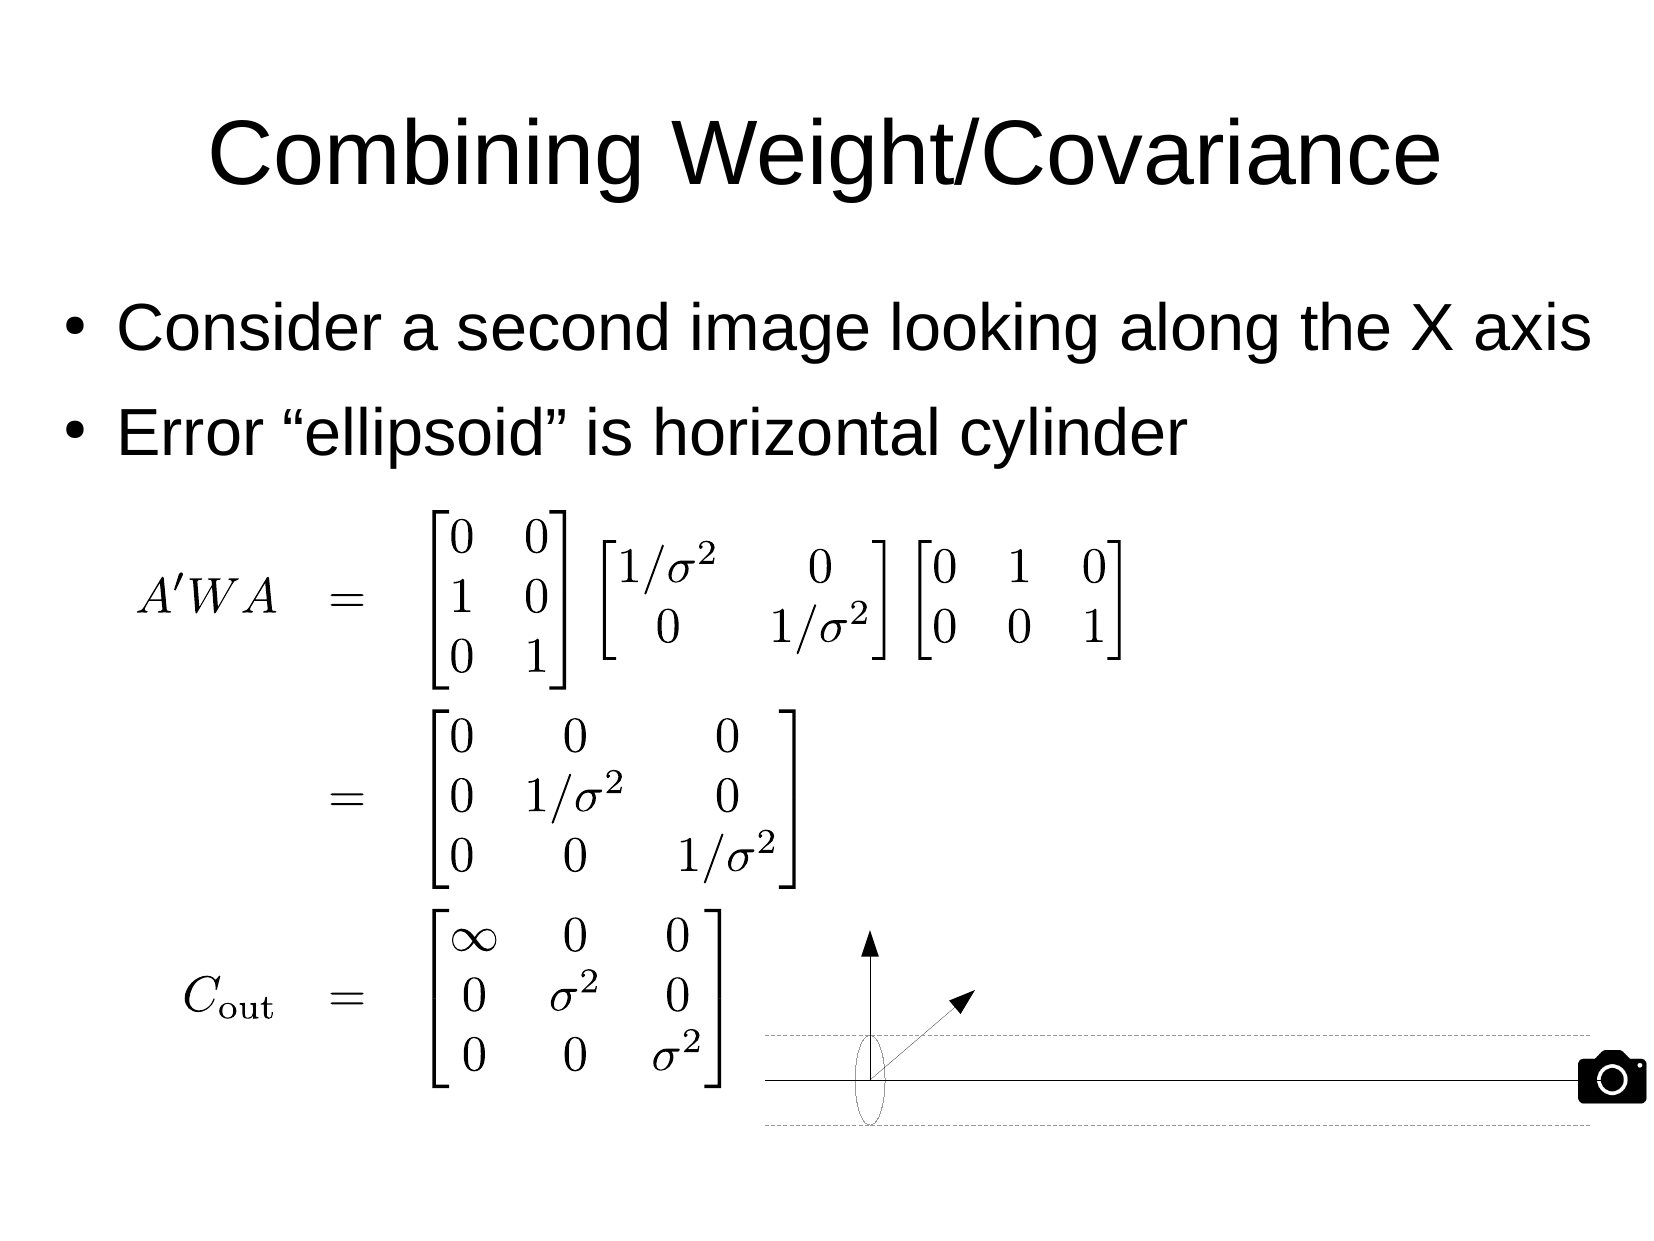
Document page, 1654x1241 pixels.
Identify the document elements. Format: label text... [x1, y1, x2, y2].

text_box [135, 1010, 1134, 1126]
text_box [871, 1010, 950, 1078]
list Consider a second image looking along the X axis Error “ellipsoid” is horizontal cylinder [45, 290, 1636, 1010]
title Combining Weight/Covariance [82, 49, 1571, 257]
text_box [872, 1010, 1134, 1080]
picture [1570, 1034, 1654, 1119]
